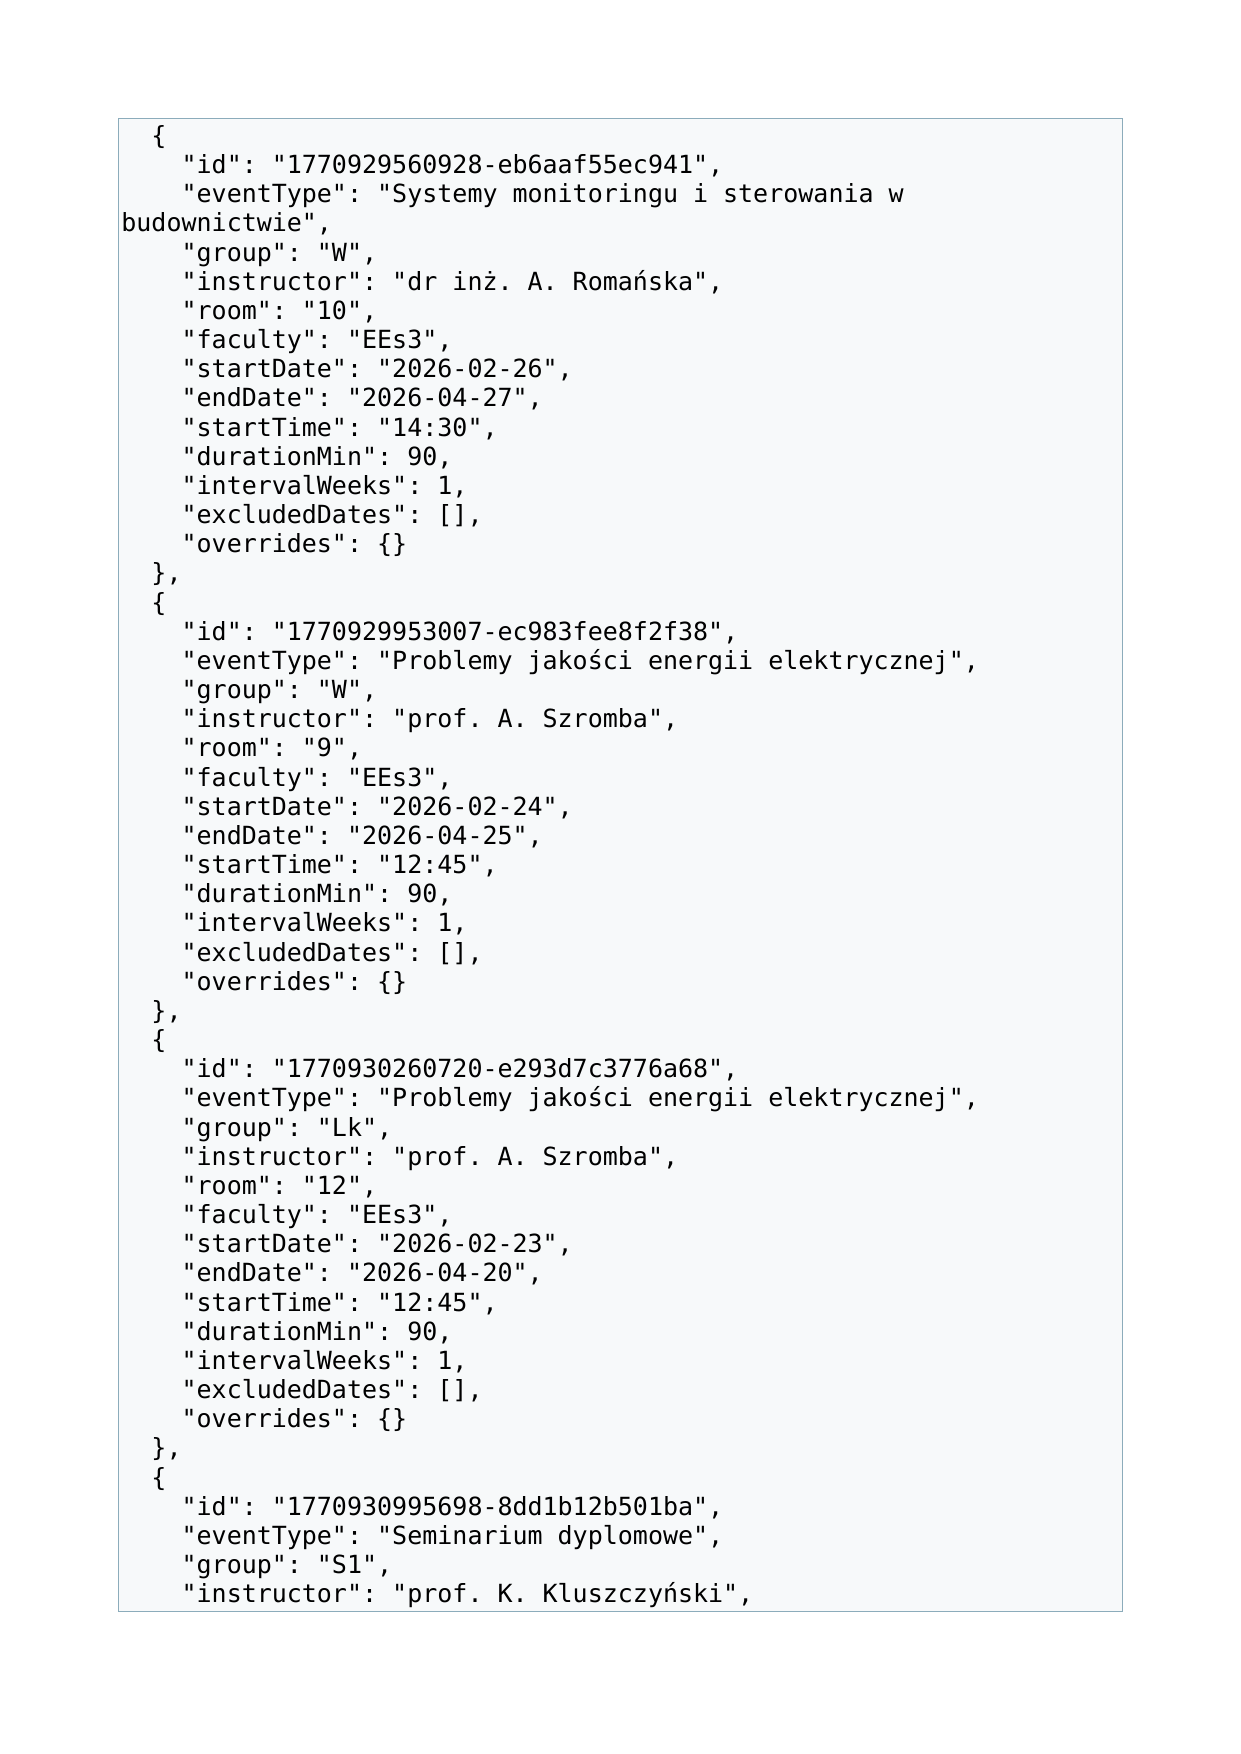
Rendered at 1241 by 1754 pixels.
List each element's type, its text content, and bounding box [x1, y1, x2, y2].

text { "id": "1770929560928-eb6aaf55ec941", "eventType": "Systemy monitoringu i sterowania w budownictwie", "group": "W", "instructor": "dr inż. A. Romańska", "room": "10", "faculty": "EEs3", "startDate": "2026-02-26", "endDate": "2026-04-27", "startTime": "14:30", "durationMin": 90, "intervalWeeks": 1, "excludedDates": [], "overrides": {} }, { "id": "1770929953007-ec983fee8f2f38", "eventType": "Problemy jakości energii elektrycznej", "group": "W", "instructor": "prof. A. Szromba", "room": "9", "faculty": "EEs3", "startDate": "2026-02-24", "endDate": "2026-04-25", "startTime": "12:45", "durationMin": 90, "intervalWeeks": 1, "excludedDates": [], "overrides": {} }, { "id": "1770930260720-e293d7c3776a68", "eventType": "Problemy jakości energii elektrycznej", "group": "Lk", "instructor": "prof. A. Szromba", "room": "12", "faculty": "EEs3", "startDate": "2026-02-23", "endDate": "2026-04-20", "startTime": "12:45", "durationMin": 90, "intervalWeeks": 1, "excludedDates": [], "overrides": {} }, { "id": "1770930995698-8dd1b12b501ba", "eventType": "Seminarium dyplomowe", "group": "S1", "instructor": "prof. K. Kluszczyński", [119, 119, 1122, 1611]
